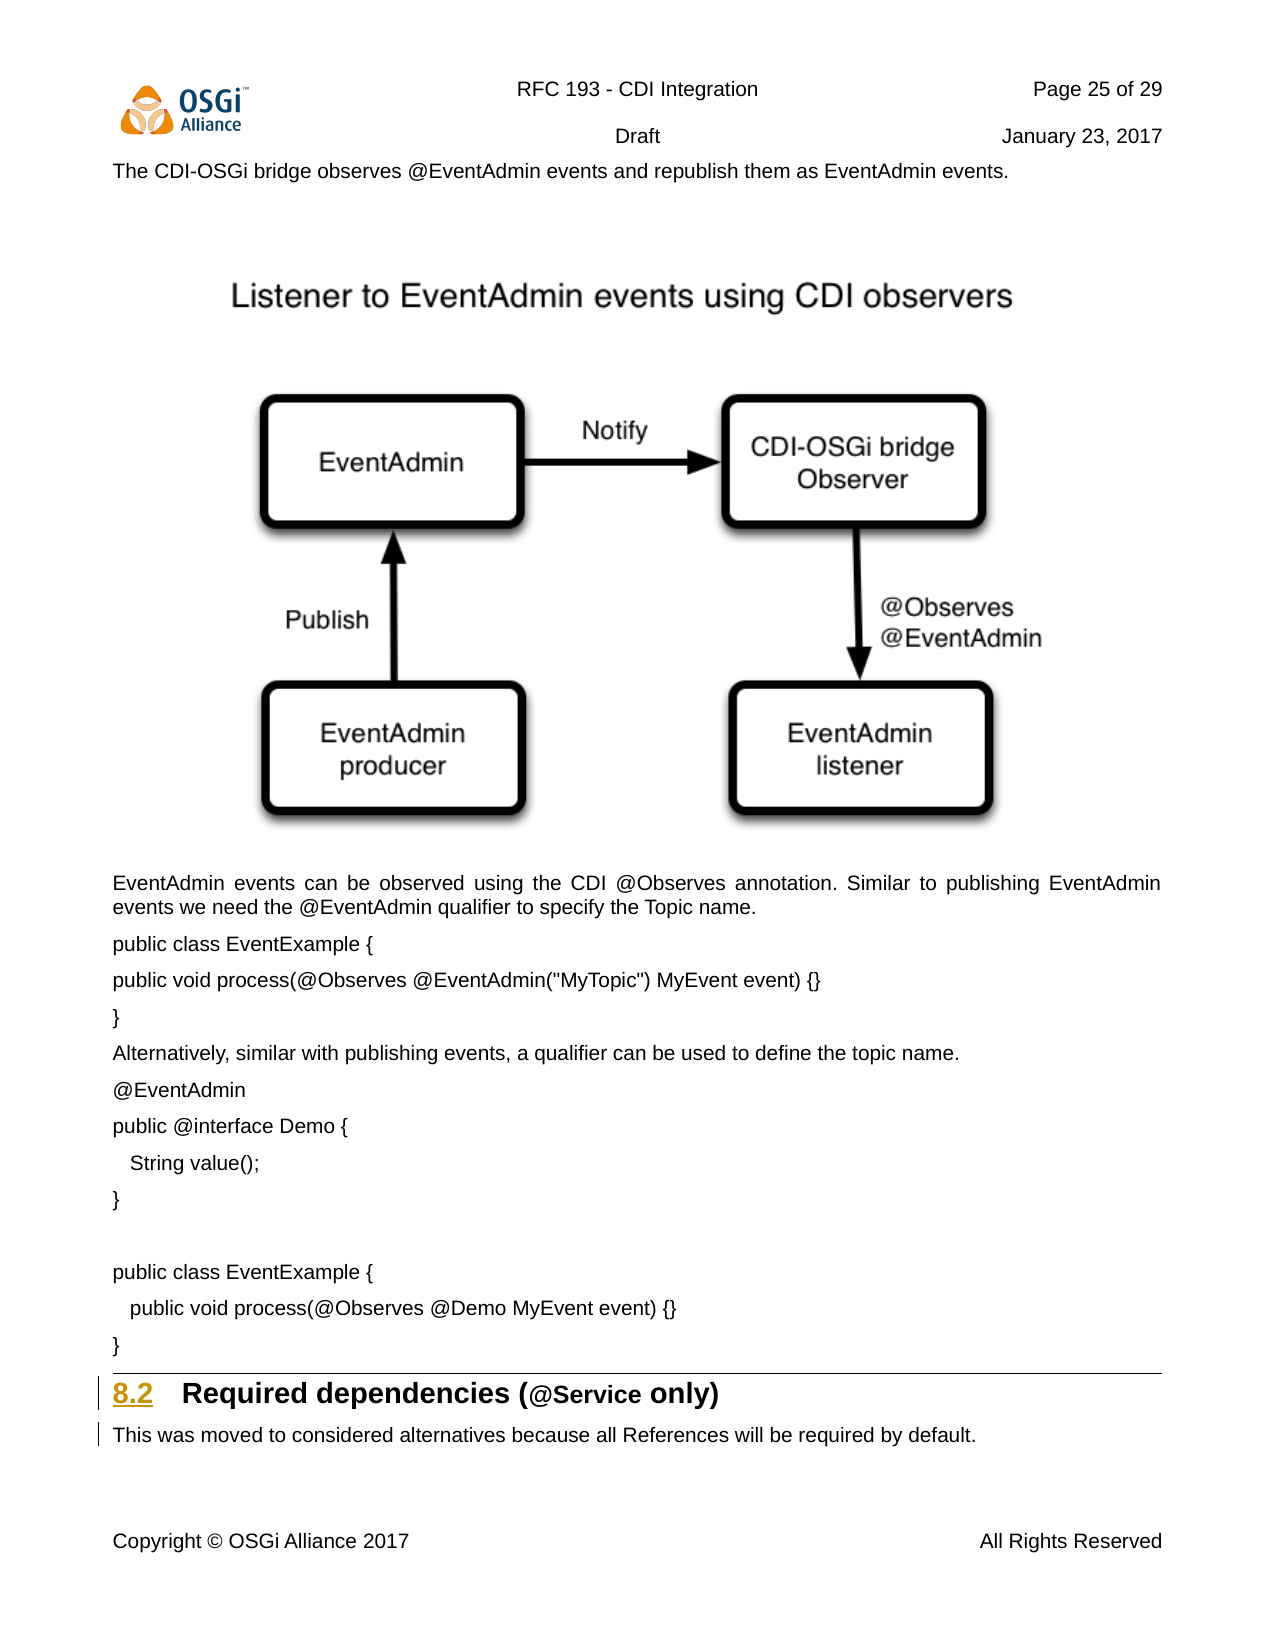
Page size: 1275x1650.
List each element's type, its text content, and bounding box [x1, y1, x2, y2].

text public class EventExample { [112, 932, 1162, 956]
text The CDI-OSGi bridge observes @EventAdmin events and republish them as EventAdmin events. [112, 159, 1162, 183]
text EventAdmin events can be observed using the CDI @Observes annotation. Similar to publishing EventAdmin events we need the @EventAdmin qualifier to specify the Topic name. [112, 871, 1162, 919]
text } [112, 1004, 1162, 1028]
text public void process(@Observes @Demo MyEvent event) {} [112, 1296, 1162, 1320]
picture [223, 268, 1052, 835]
picture [113, 78, 257, 142]
text } [112, 1187, 1162, 1211]
text } [112, 1333, 1162, 1357]
subtitle Required dependencies (@Service only) [112, 1374, 1162, 1410]
text public void process(@Observes @EventAdmin("MyTopic") MyEvent event) {} [112, 968, 1162, 992]
text String value(); [112, 1150, 1162, 1174]
text Alternatively, similar with publishing events, a qualifier can be used to define the topic name. [112, 1041, 1162, 1065]
text This was moved to considered alternatives because all References will be required by default. [112, 1422, 1162, 1446]
text public @interface Demo { [112, 1114, 1162, 1138]
text public class EventExample { [112, 1260, 1162, 1284]
text @EventAdmin [112, 1077, 1162, 1101]
